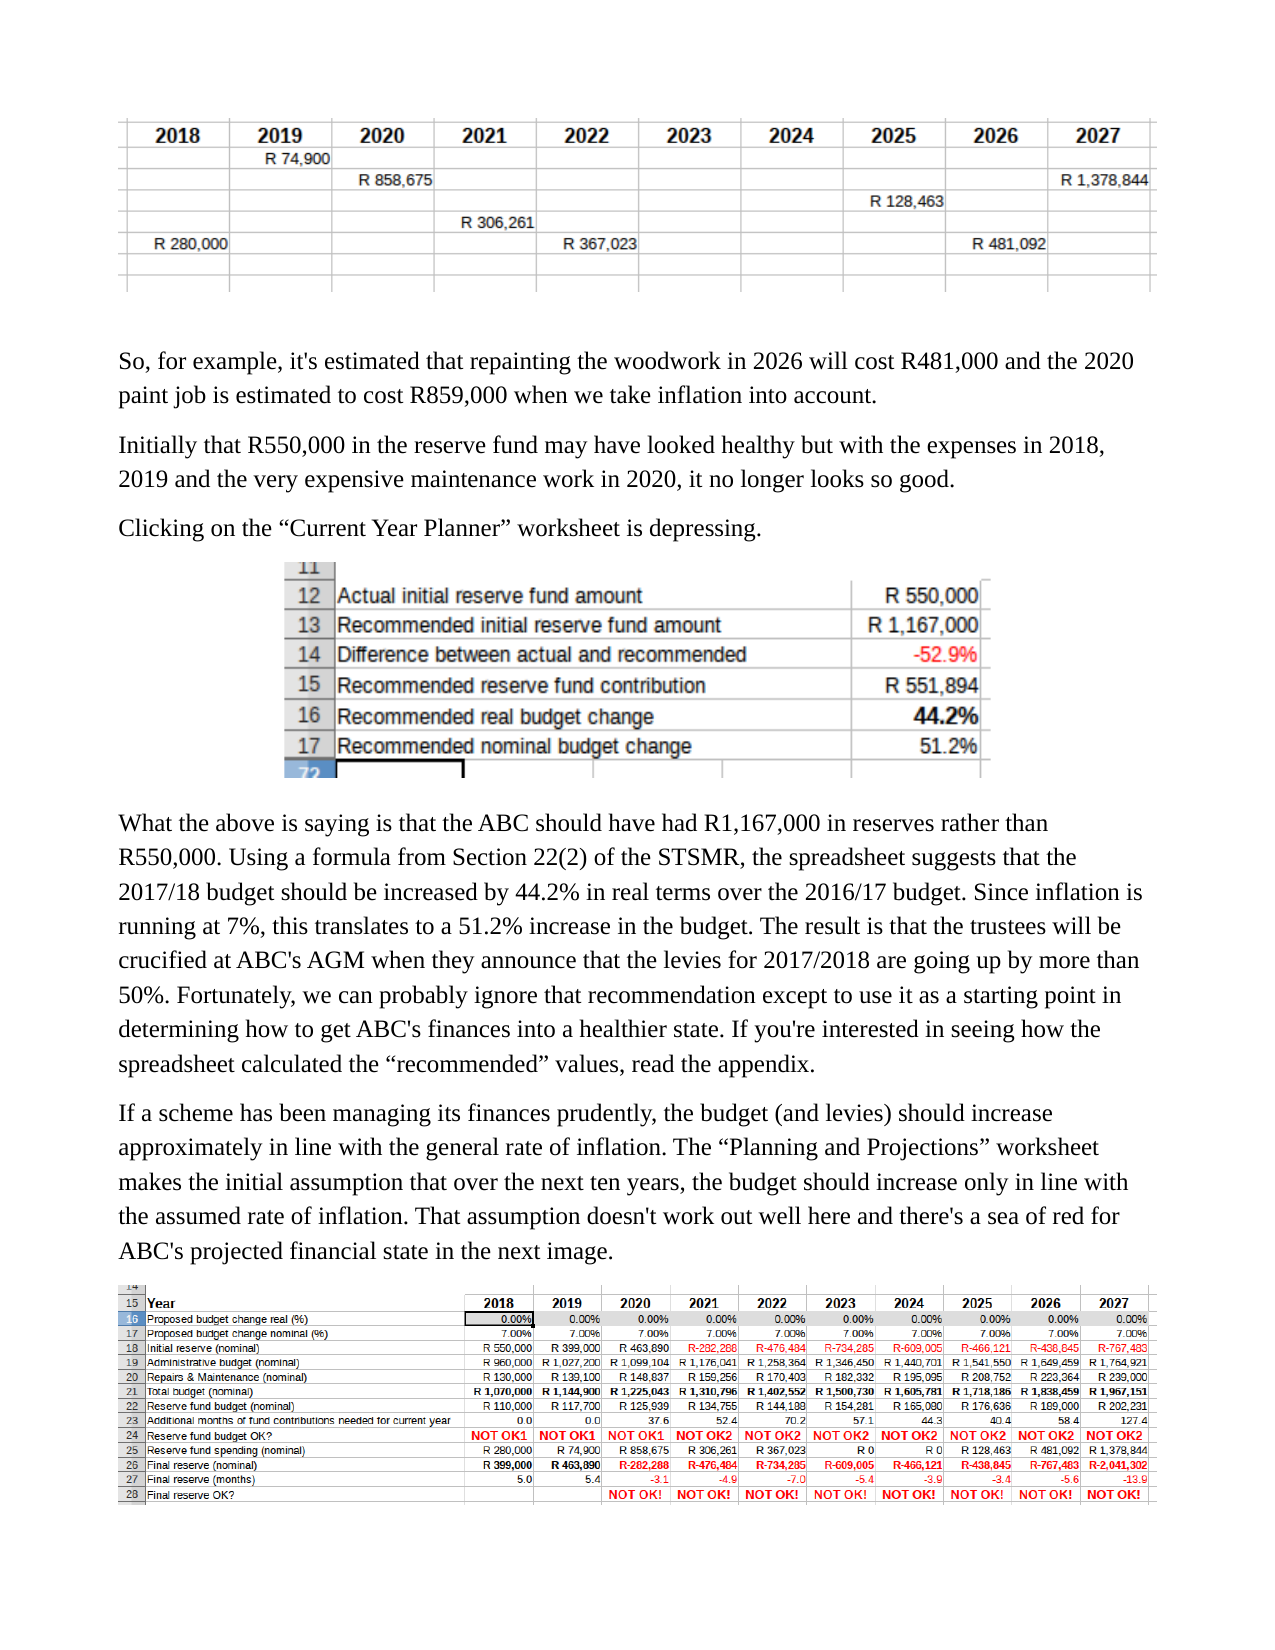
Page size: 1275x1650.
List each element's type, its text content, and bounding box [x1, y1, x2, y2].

picture [118, 1285, 1157, 1505]
text So, for example, it's estimated that repainting the woodwork in 2026 will cost R481,000 and the 2020 paint job is estimated to cost R859,000 when we take inflation into account. [118, 346, 1157, 409]
picture [118, 118, 1157, 292]
text If a scheme has been managing its finances prudently, the budget (and levies) should increase approximately in line with the general rate of inflation. The “Planning and Projections” worksheet makes the initial assumption that over the next ten years, the budget should increase only in line with the assumed rate of inflation. That assumption doesn't work out well here and there's a sea of red for ABC's projected financial state in the next image. [118, 1098, 1157, 1265]
picture [284, 562, 991, 778]
text What the above is saying is that the ABC should have had R1,167,000 in reserves rather than R550,000. Using a formula from Section 22(2) of the STSMR, the spreadsheet suggests that the 2017/18 budget should be increased by 44.2% in real terms over the 2016/17 budget. Since inflation is running at 7%, this translates to a 51.2% increase in the budget. The result is that the trustees will be crucified at ABC's AGM when they announce that the levies for 2017/2018 are going up by more than 50%. Fortunately, we can probably ignore that recommendation except to use it as a starting point in determining how to get ABC's finances into a healthier state. If you're interested in seeing how the spreadsheet calculated the “recommended” values, read the appendix. [118, 808, 1157, 1078]
text Initially that R550,000 in the reserve fund may have looked healthy but with the expenses in 2018, 2019 and the very expensive maintenance work in 2020, it no longer looks so good. [118, 430, 1157, 493]
text Clicking on the “Current Year Planner” worksheet is depressing. [118, 513, 1157, 542]
